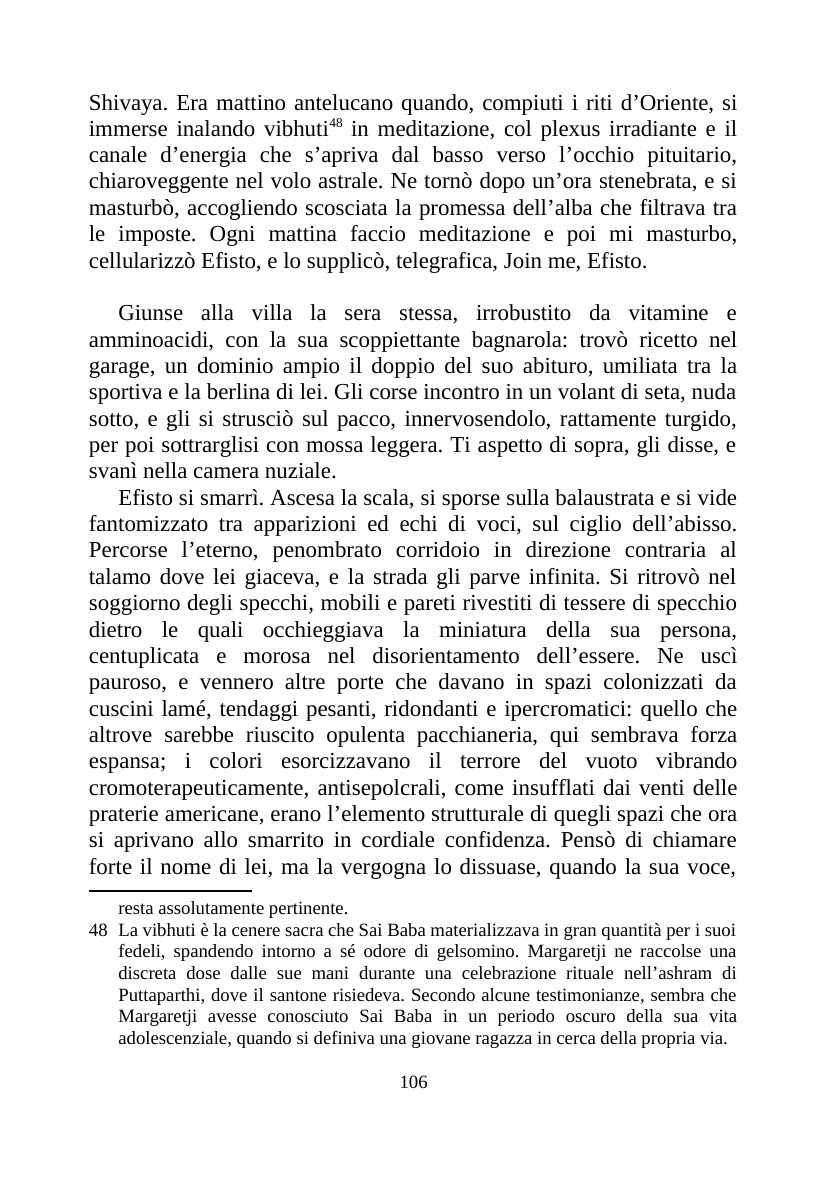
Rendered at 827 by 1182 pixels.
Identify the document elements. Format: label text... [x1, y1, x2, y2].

text Giunse alla villa la sera stessa, irrobustito da vitamine e amminoacidi, con la sua scoppiettante bagnarola: trovò ricetto nel garage, un dominio ampio il doppio del suo abituro, umiliata tra la sportiva e la berlina di lei. Gli corse incontro in un volant di seta, nuda sotto, e gli si strusciò sul pacco, innervosendolo, rattamente turgido, per poi sottrarglisi con mossa leggera. Ti aspetto di sopra, gli disse, e svanì nella camera nuziale. [89, 299, 738, 484]
text Shivaya. Era mattino antelucano quando, compiuti i riti d’Oriente, si immerse inalando vibhuti in meditazione, col plexus irradiante e il canale d’energia che s’apriva dal basso verso l’occhio pituitario, chiaroveggente nel volo astrale. Ne tornò dopo un’ora stenebrata, e si masturbò, accogliendo scosciata la promessa dell’alba che filtrava tra le imposte. Ogni mattina faccio meditazione e poi mi masturbo, cellularizzò Efisto, e lo supplicò, telegrafica, Join me, Efisto. [89, 88, 738, 273]
text resta assolutamente pertinente. [89, 897, 738, 919]
text La vibhuti è la cenere sacra che Sai Baba materializzava in gran quantità per i suoi fedeli, spandendo intorno a sé odore di gelsomino. Margaretji ne raccolse una discreta dose dalle sue mani durante una celebrazione rituale nell’ashram di Puttaparthi, dove il santone risiedeva. Secondo alcune testimonianze, sembra che Margaretji avesse conosciuto Sai Baba in un periodo oscuro della sua vita adolescenziale, quando si definiva una giovane ragazza in cerca della propria via. [89, 919, 738, 1048]
text Efisto si smarrì. Ascesa la scala, si sporse sulla balaustrata e si vide fantomizzato tra apparizioni ed echi di voci, sul ciglio dell’abisso. Percorse l’eterno, penombrato corridoio in direzione contraria al talamo dove lei giaceva, e la strada gli parve infinita. Si ritrovò nel soggiorno degli specchi, mobili e pareti rivestiti di tessere di specchio dietro le quali occhieggiava la miniatura della sua persona, centuplicata e morosa nel disorientamento dell’essere. Ne uscì pauroso, e vennero altre porte che davano in spazi colonizzati da cuscini lamé, tendaggi pesanti, ridondanti e ipercromatici: quello che altrove sarebbe riuscito opulenta pacchianeria, qui sembrava forza espansa; i colori esorcizzavano il terrore del vuoto vibrando cromoterapeuticamente, antisepolcrali, come insufflati dai venti delle praterie americane, erano l’elemento strutturale di quegli spazi che ora si aprivano allo smarrito in cordiale confidenza. Pensò di chiamare forte il nome di lei, ma la vergogna lo dissuase, quando la sua voce, [89, 484, 738, 879]
